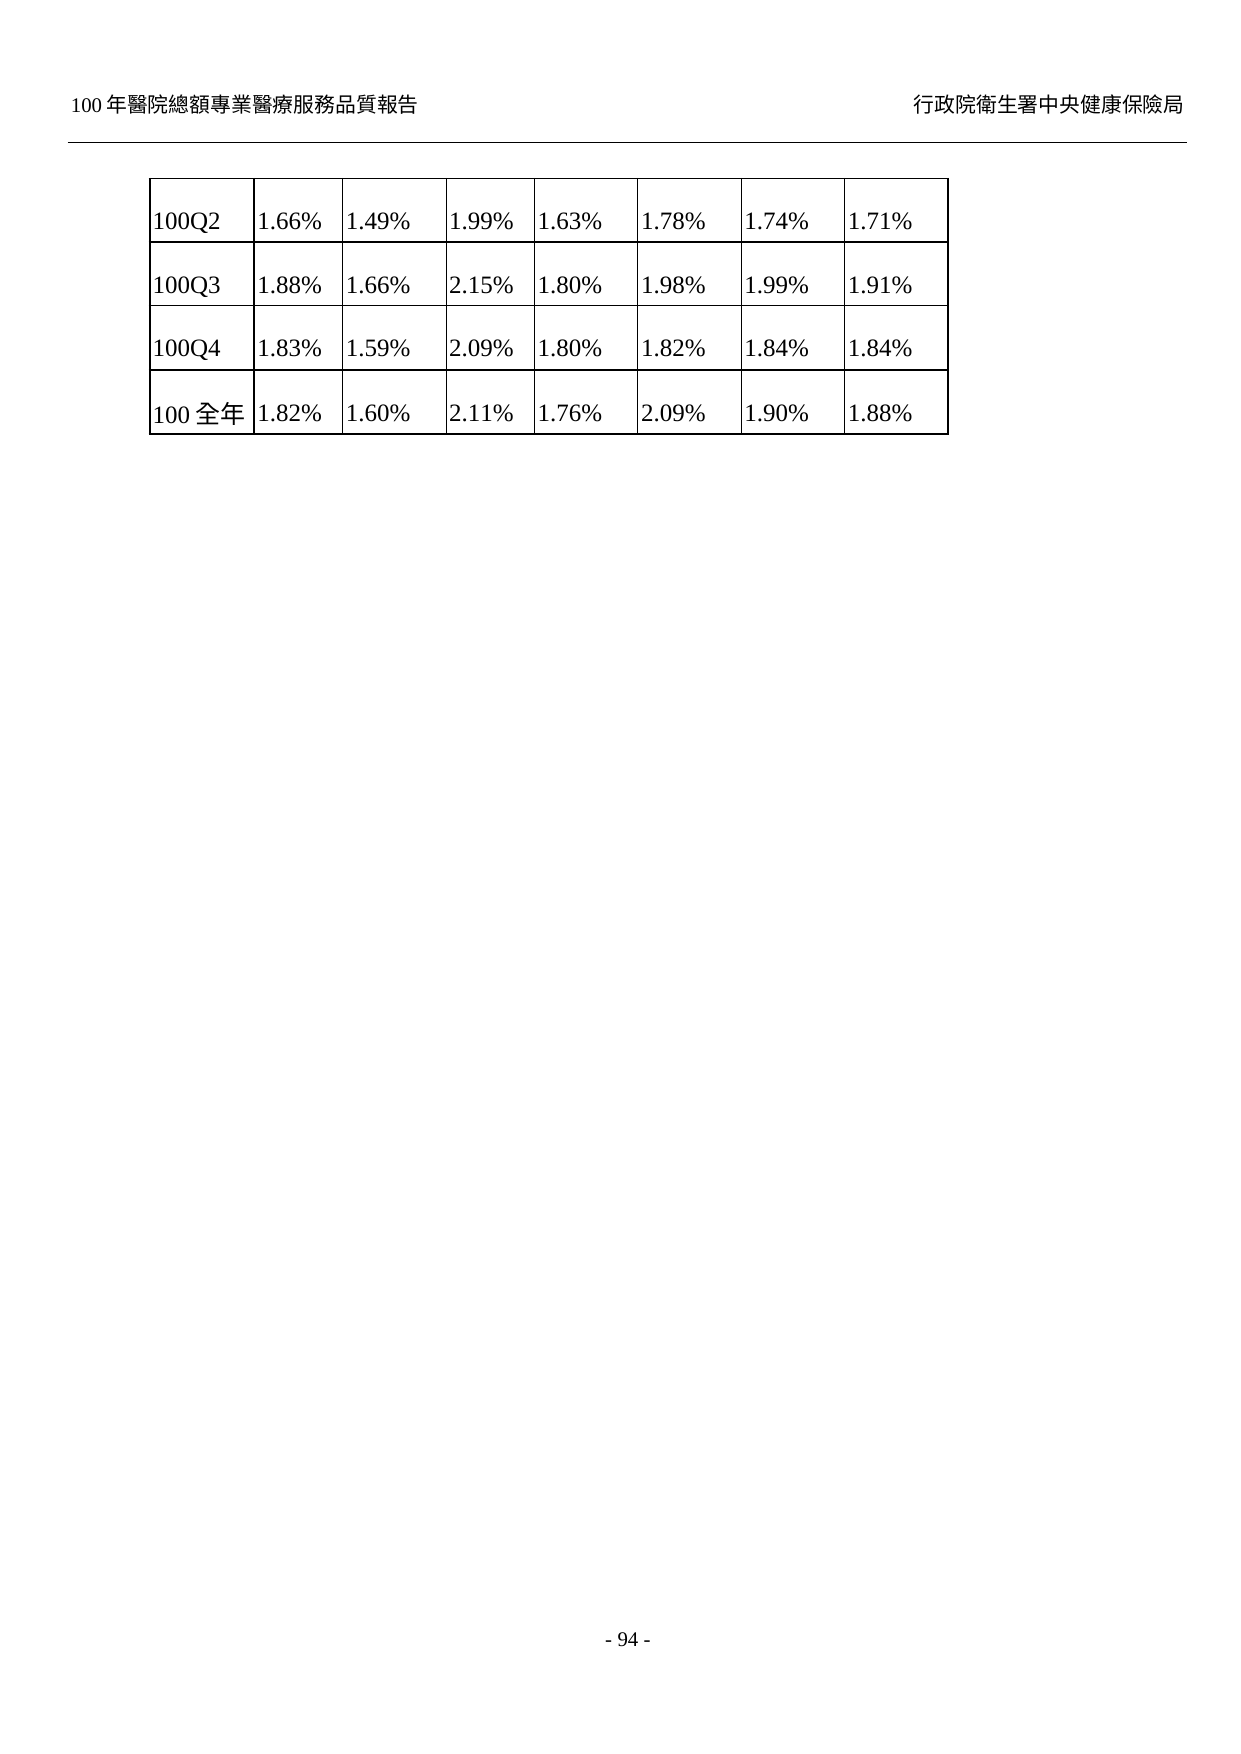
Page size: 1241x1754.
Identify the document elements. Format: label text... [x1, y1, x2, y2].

table_cell 1.82% [255, 371, 342, 433]
table_cell 1.66% [255, 179, 342, 241]
table_cell 1.84% [742, 306, 844, 368]
table_cell 100Q2 [151, 179, 253, 241]
table_cell 1.99% [447, 179, 534, 241]
table_cell 1.80% [535, 243, 637, 305]
table_cell 1.91% [845, 243, 947, 305]
table_cell 1.76% [535, 371, 637, 433]
table_cell 2.09% [447, 306, 534, 368]
table_cell 1.80% [535, 306, 637, 368]
table_cell 1.71% [845, 179, 947, 241]
table_cell 1.84% [845, 306, 947, 368]
table_cell 100Q3 [151, 243, 253, 305]
table_cell 1.60% [343, 371, 446, 433]
table_cell 2.15% [447, 243, 534, 305]
table_cell 1.88% [255, 243, 342, 305]
table_cell 1.74% [742, 179, 844, 241]
table_cell 100Q4 [151, 306, 253, 368]
table_cell 2.09% [638, 371, 741, 433]
table_cell 2.11% [447, 371, 534, 433]
table_cell 1.90% [742, 371, 844, 433]
table_cell 1.98% [638, 243, 741, 305]
table_cell 1.63% [535, 179, 637, 241]
table_cell 100全年 [151, 371, 253, 433]
table_cell 1.66% [343, 243, 446, 305]
table_cell 1.88% [845, 371, 947, 433]
table_cell 1.59% [343, 306, 446, 368]
table_cell 1.99% [742, 243, 844, 305]
table_cell 1.82% [638, 306, 741, 368]
table_cell 1.78% [638, 179, 741, 241]
table_cell 1.83% [255, 306, 342, 368]
table_cell 1.49% [343, 179, 446, 241]
